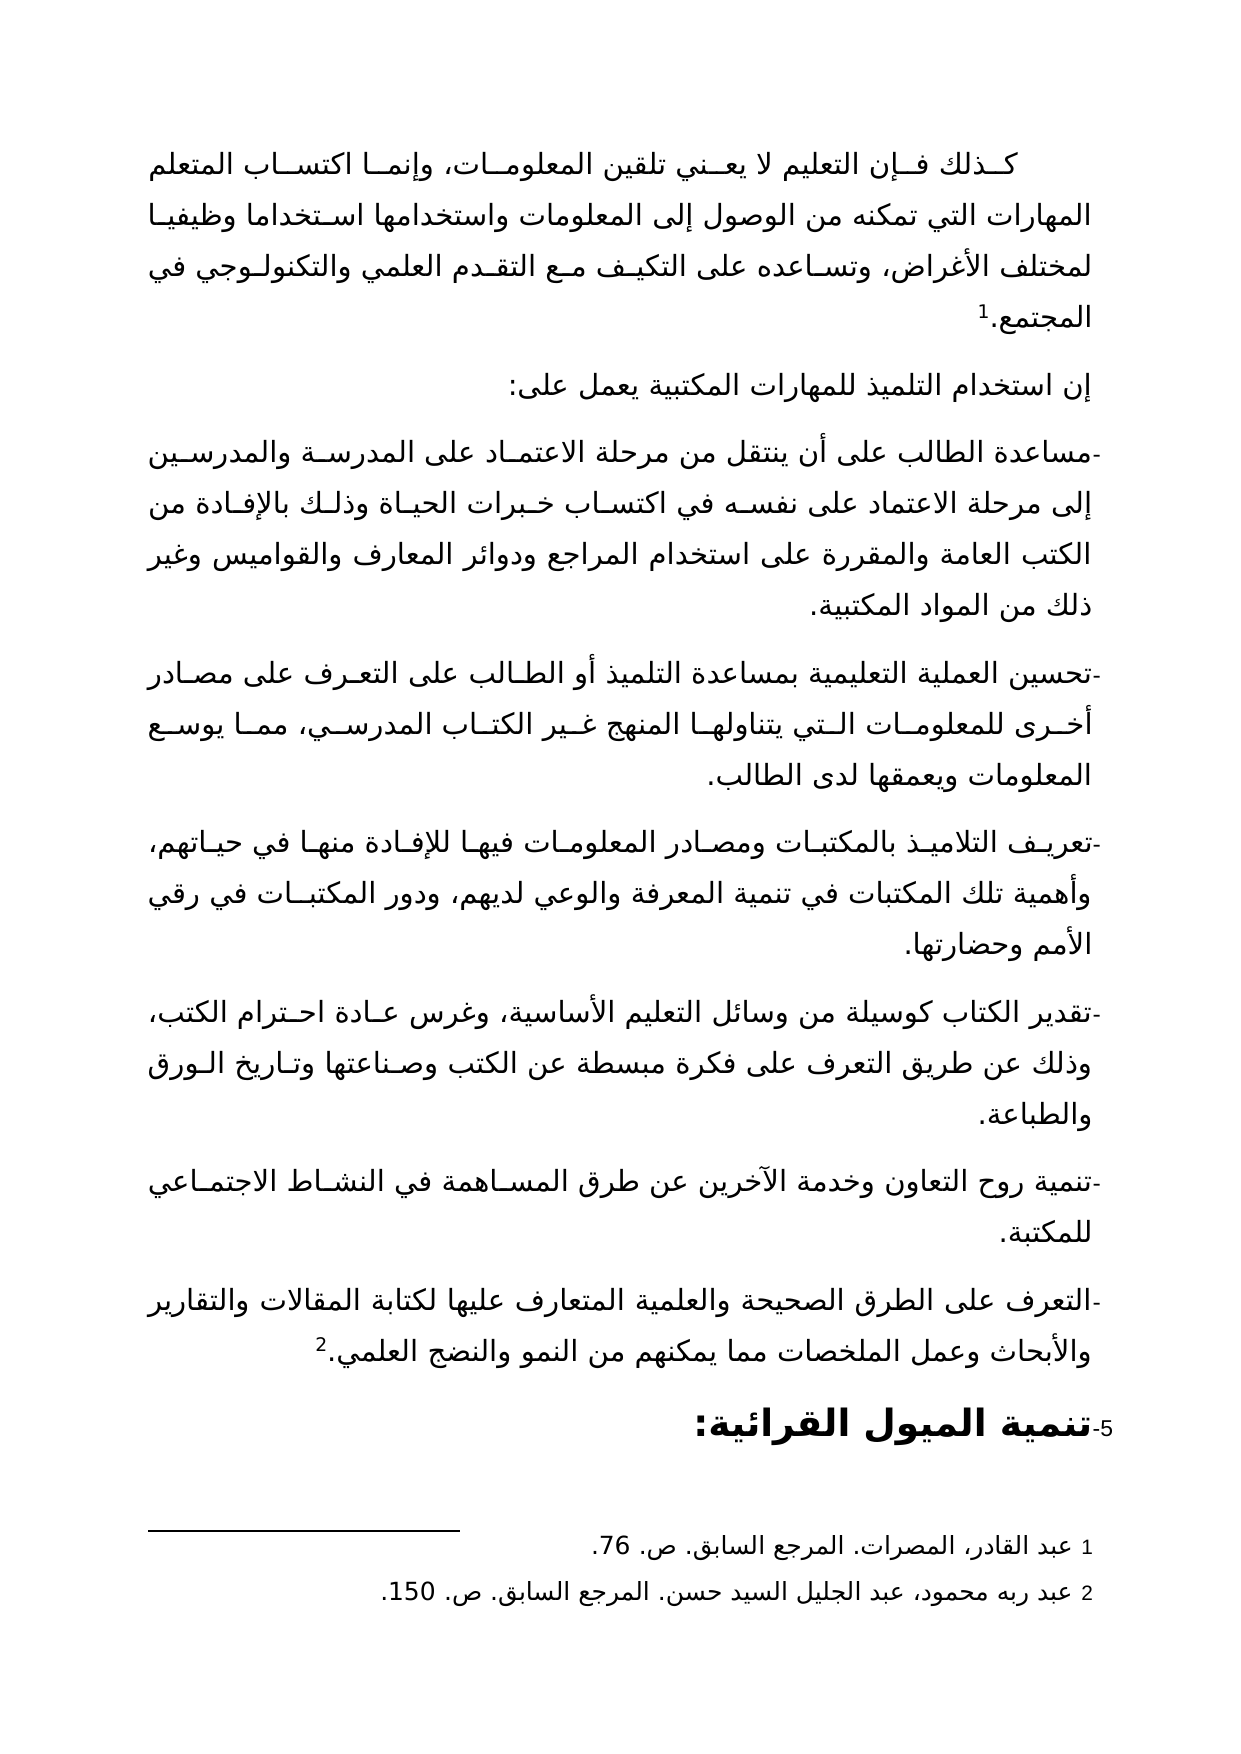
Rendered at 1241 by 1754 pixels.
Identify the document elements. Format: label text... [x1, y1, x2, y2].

text كذلك فإن التعليم لا يعني تلقين المعلومات، وإنما اكتساب المتعلم المهارات التي تمكنه من الوصول إلى المعلومات واستخدامها استخداما وظيفيا لمختلف الأغراض، وتساعده على التكيف مع التقدم العلمي والتكنولوجي في المجتمع. [148, 148, 1092, 334]
list التعرف على الطرق الصحيحة والعلمية المتعارف عليها لكتابة المقالات والتقارير والأبحاث وعمل الملخصات مما يمكنهم من النمو والنضج العلمي. [148, 1283, 1093, 1368]
list مساعدة الطالب على أن ينتقل من مرحلة الاعتماد على المدرسة والمدرسين إلى مرحلة الاعتماد على نفسه في اكتساب خبرات الحياة وذلك بالإفادة من الكتب العامة والمقررة على استخدام المراجع ودوائر المعارف والقواميس وغير ذلك من المواد المكتبية. [148, 436, 1093, 622]
list تعريف التلاميذ بالمكتبات ومصادر المعلومات فيها للإفادة منها في حياتهم، وأهمية تلك المكتبات في تنمية المعرفة والوعي لديهم، ودور المكتبات في رقي الأمم وحضارتها. [148, 826, 1093, 961]
list عبد ربه محمود، عبد الجليل السيد حسن. المرجع السابق. ص. 150. [148, 1577, 1092, 1606]
text إن استخدام التلميذ للمهارات المكتبية يعمل على: [148, 368, 1092, 402]
list تقدير الكتاب كوسيلة من وسائل التعليم الأساسية، وغرس عادة احترام الكتب، وذلك عن طريق التعرف على فكرة مبسطة عن الكتب وصناعتها وتاريخ الورق والطباعة. [148, 995, 1093, 1131]
list تنمية الميول القرائية: [148, 1402, 1093, 1445]
list تنمية روح التعاون وخدمة الآخرين عن طرق المساهمة في النشاط الاجتماعي للمكتبة. [148, 1164, 1093, 1249]
list تحسين العملية التعليمية بمساعدة التلميذ أو الطالب على التعرف على مصادر أخرى للمعلومات التي يتناولها المنهج غير الكتاب المدرسي، مما يوسع المعلومات ويعمقها لدى الطالب. [148, 656, 1093, 792]
text عبد القادر، المصرات. المرجع السابق. ص. 76. [148, 1531, 1092, 1560]
